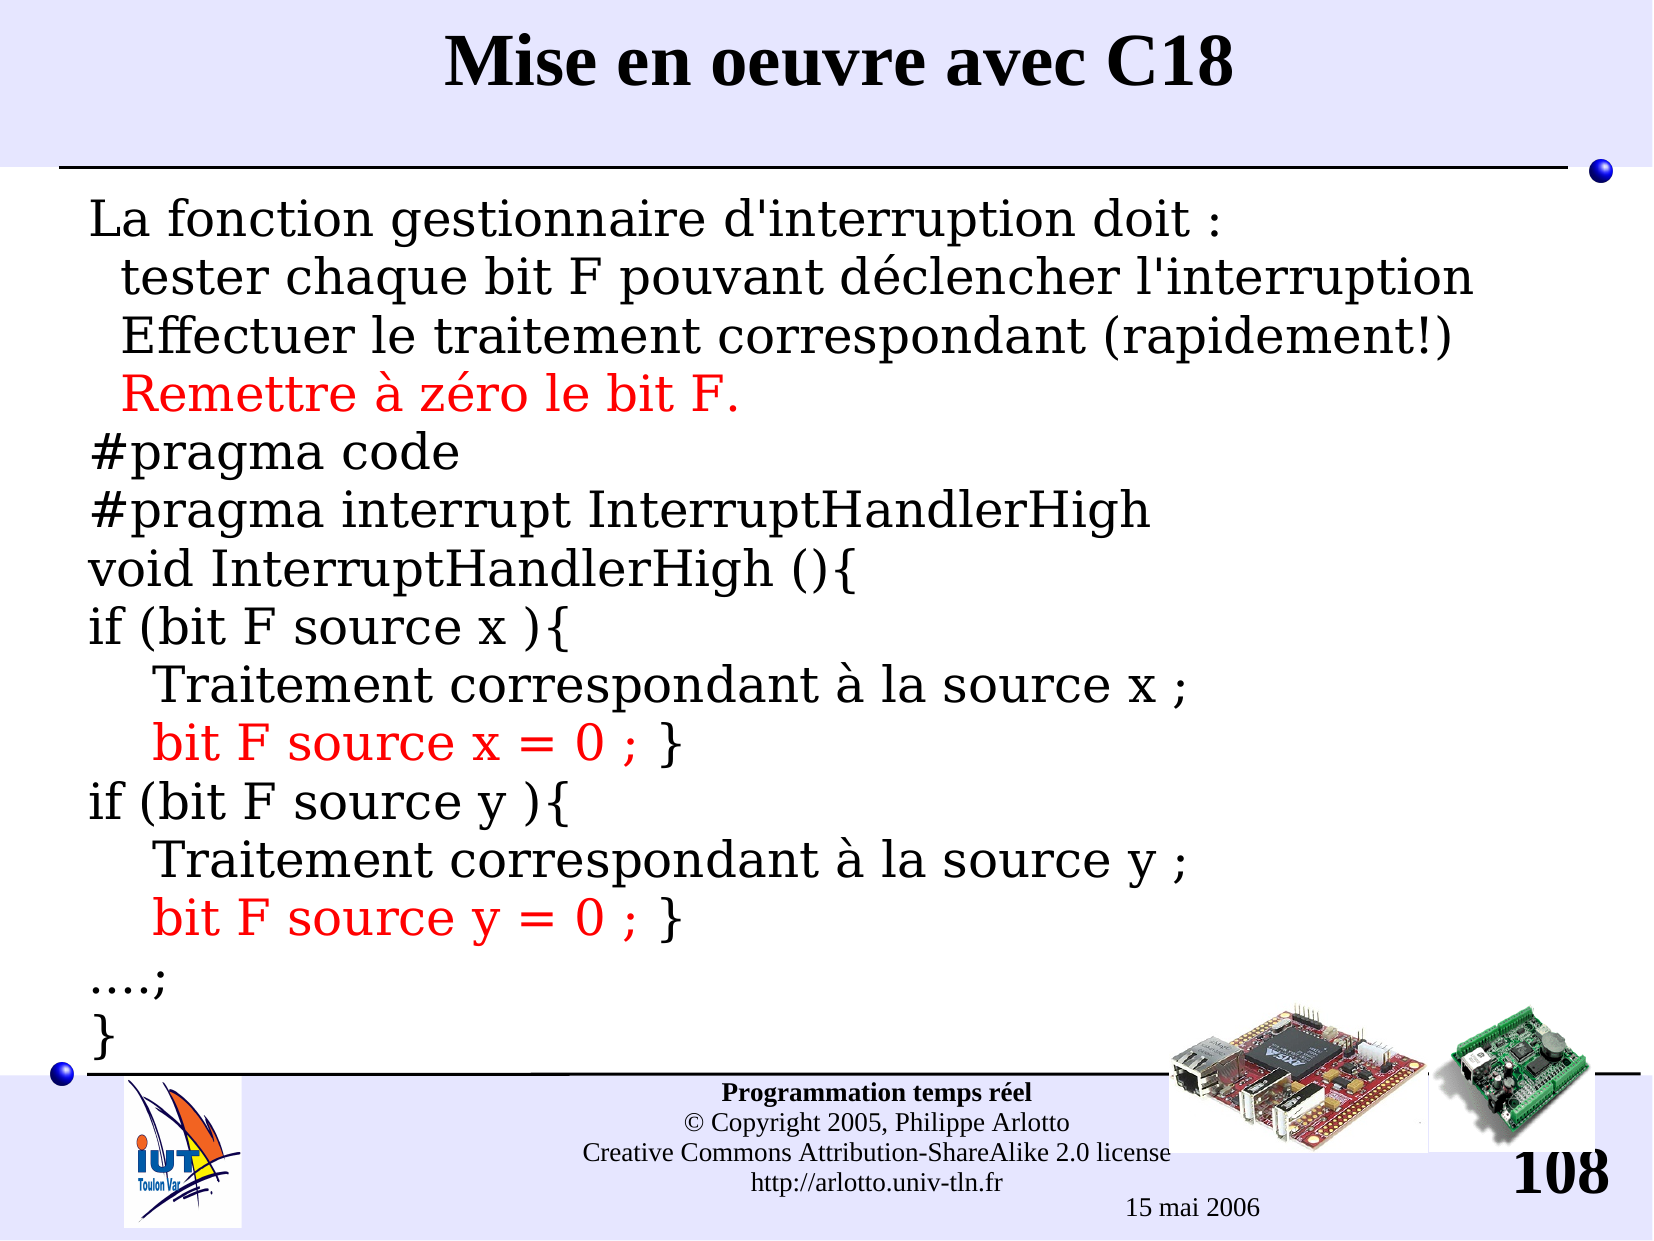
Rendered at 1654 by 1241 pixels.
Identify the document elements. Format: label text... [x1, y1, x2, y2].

picture [1169, 1123, 1428, 1153]
title Mise en oeuvre avec C18 [95, 14, 1585, 107]
picture [1429, 1000, 1595, 1152]
text_box La fonction gestionnaire d'interruption doit : tester chaque bit F pouvant déclencher l'interruption Effectuer le traitement correspondant (rapidement!) Remettre à zéro le bit F. #pragma code #pragma interrupt InterruptHandlerHigh void InterruptHandlerHigh (){ if (bit F source x ){ Traitement correspondant à la source x ; bit F source x = 0 ; } if (bit F source y ){ Traitement correspondant à la source y ; bit F source y = 0 ; } ....; } [88, 190, 1476, 1123]
